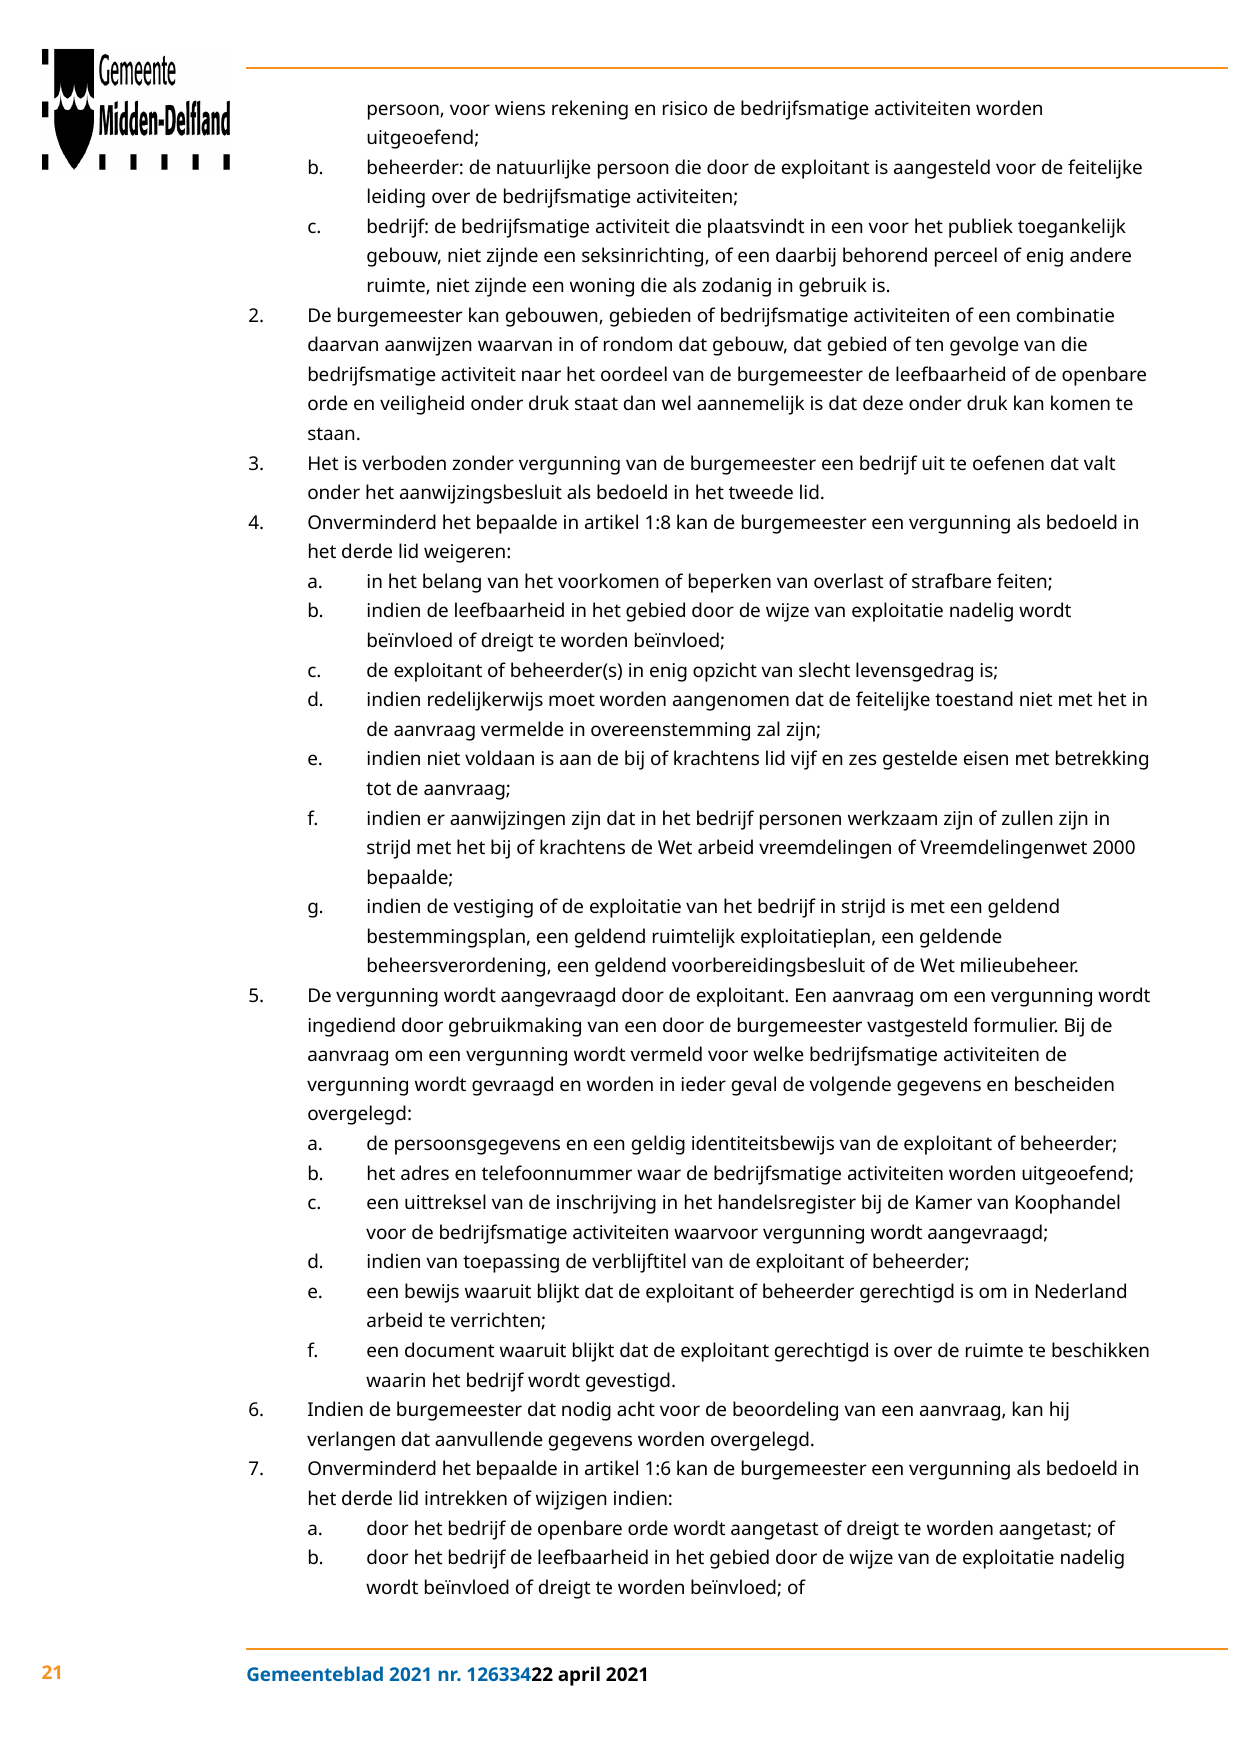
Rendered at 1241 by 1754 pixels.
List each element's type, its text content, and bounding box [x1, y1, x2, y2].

list indien de vestiging of de exploitatie van het bedrijf in strijd is met een geldend bestemmingsplan, een geldend ruimtelijk exploitatieplan, een geldende beheersverordening, een geldend voorbereidingsbesluit of de Wet milieubeheer. [307, 893, 1152, 978]
list De burgemeester kan gebouwen, gebieden of bedrijfsmatige activiteiten of een combinatie daarvan aanwijzen waarvan in of rondom dat gebouw, dat gebied of ten gevolge van die bedrijfsmatige activiteit naar het oordeel van de burgemeester de leefbaarheid of de openbare orde en veiligheid onder druk staat dan wel aannemelijk is dat deze onder druk kan komen te staan. [248, 302, 1152, 446]
list indien de leefbaarheid in het gebied door de wijze van exploitatie nadelig wordt beïnvloed of dreigt te worden beïnvloed; [307, 598, 1152, 653]
list in het belang van het voorkomen of beperken van overlast of strafbare feiten; [307, 568, 1152, 594]
list persoon, voor wiens rekening en risico de bedrijfsmatige activiteiten worden uitgeoefend; [307, 95, 1152, 150]
list een document waaruit blijkt dat de exploitant gerechtigd is over de ruimte te beschikken waarin het bedrijf wordt gevestigd. [307, 1337, 1152, 1393]
list door het bedrijf de leefbaarheid in het gebied door de wijze van de exploitatie nadelig wordt beïnvloed of dreigt te worden beïnvloed; of [307, 1544, 1152, 1600]
list bedrijf: de bedrijfsmatige activiteit die plaatsvindt in een voor het publiek toegankelijk gebouw, niet zijnde een seksinrichting, of een daarbij behorend perceel of enig andere ruimte, niet zijnde een woning die als zodanig in gebruik is. [307, 213, 1152, 298]
list het adres en telefoonnummer waar de bedrijfsmatige activiteiten worden uitgeoefend; [307, 1160, 1152, 1186]
picture [41, 47, 231, 172]
list een bewijs waaruit blijkt dat de exploitant of beheerder gerechtigd is om in Nederland arbeid te verrichten; [307, 1278, 1152, 1333]
list Indien de burgemeester dat nodig acht voor de beoordeling van een aanvraag, kan hij verlangen dat aanvullende gegevens worden overgelegd. [248, 1396, 1152, 1452]
list Onverminderd het bepaalde in artikel 1:6 kan de burgemeester een vergunning als bedoeld in het derde lid intrekken of wijzigen indien: [248, 1456, 1152, 1511]
list beheerder: de natuurlijke persoon die door de exploitant is aangesteld voor de feitelijke leiding over de bedrijfsmatige activiteiten; [307, 154, 1152, 209]
list indien er aanwijzingen zijn dat in het bedrijf personen werkzaam zijn of zullen zijn in strijd met het bij of krachtens de Wet arbeid vreemdelingen of Vreemdelingenwet 2000 bepaalde; [307, 805, 1152, 890]
list indien van toepassing de verblijftitel van de exploitant of beheerder; [307, 1248, 1152, 1274]
list indien niet voldaan is aan de bij of krachtens lid vijf en zes gestelde eisen met betrekking tot de aanvraag; [307, 746, 1152, 801]
list de persoonsgegevens en een geldig identiteitsbewijs van de exploitant of beheerder; [307, 1130, 1152, 1156]
list de exploitant of beheerder(s) in enig opzicht van slecht levensgedrag is; [307, 657, 1152, 683]
list indien redelijkerwijs moet worden aangenomen dat de feitelijke toestand niet met het in de aanvraag vermelde in overeenstemming zal zijn; [307, 686, 1152, 742]
list een uittreksel van de inschrijving in het handelsregister bij de Kamer van Koophandel voor de bedrijfsmatige activiteiten waarvoor vergunning wordt aangevraagd; [307, 1189, 1152, 1245]
list door het bedrijf de openbare orde wordt aangetast of dreigt te worden aangetast; of [307, 1515, 1152, 1541]
list Het is verboden zonder vergunning van de burgemeester een bedrijf uit te oefenen dat valt onder het aanwijzingsbesluit als bedoeld in het tweede lid. [248, 450, 1152, 505]
list De vergunning wordt aangevraagd door de exploitant. Een aanvraag om een vergunning wordt ingediend door gebruikmaking van een door de burgemeester vastgesteld formulier. Bij de aanvraag om een vergunning wordt vermeld voor welke bedrijfsmatige activiteiten de vergunning wordt gevraagd en worden in ieder geval de volgende gegevens en bescheiden overgelegd: [248, 982, 1152, 1126]
list Onverminderd het bepaalde in artikel 1:8 kan de burgemeester een vergunning als bedoeld in het derde lid weigeren: [248, 509, 1152, 564]
